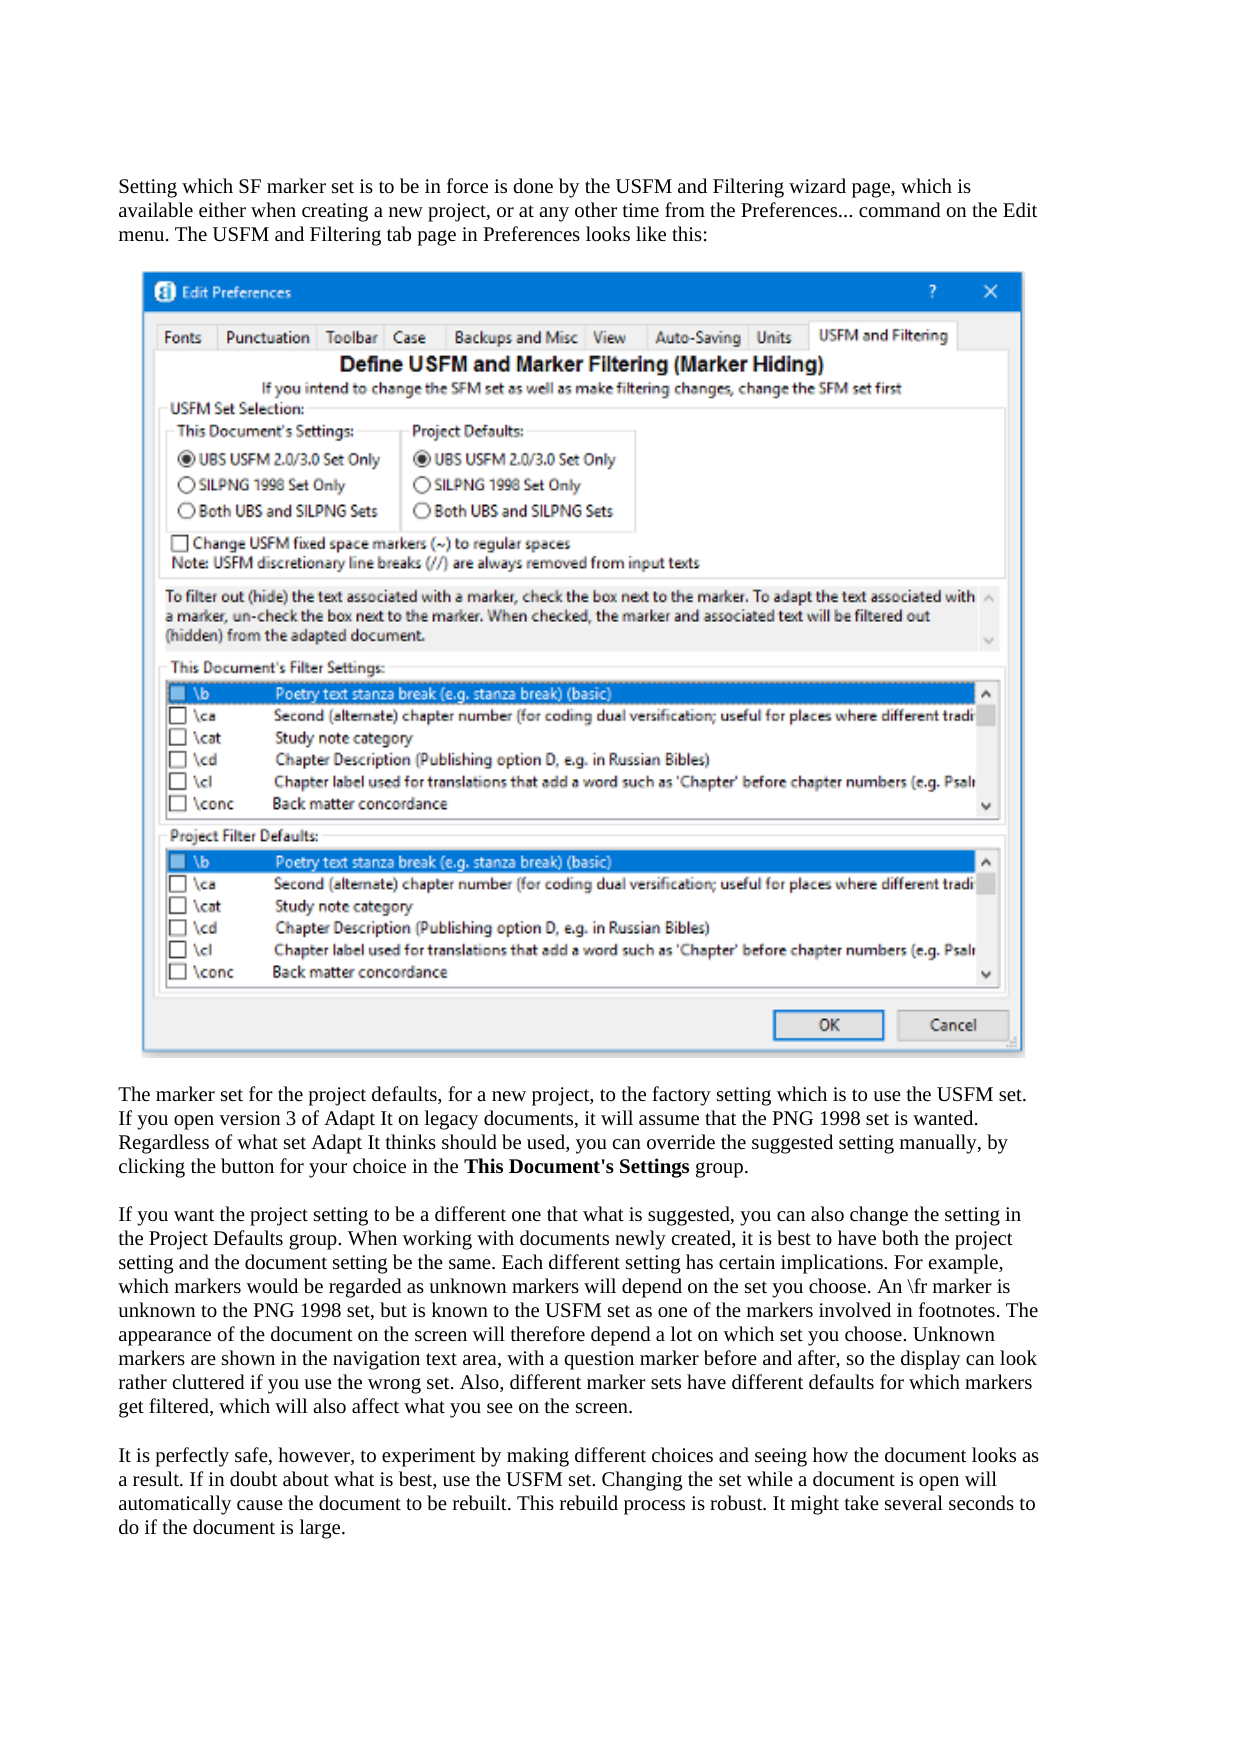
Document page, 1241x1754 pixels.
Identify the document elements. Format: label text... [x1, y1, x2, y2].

text If you open version 3 of Adapt It on legacy documents, it will assume that the PNG 1998 set is wanted. Regardless of what set Adapt It thinks should be used, you can override the suggested setting manually, by clicking the button for your choice in the This Document's Settings group. [118, 1106, 1048, 1178]
text The marker set for the project defaults, for a new project, to the factory setting which is to use the USFM set. [118, 1082, 1048, 1106]
text If you want the project setting to be a different one that what is suggested, you can also change the setting in the Project Defaults group. When working with documents newly created, it is best to have both the project setting and the document setting be the same. Each different setting has certain implications. For example, which markers would be regarded as unknown markers will depend on the set you choose. An \fr marker is unknown to the PNG 1998 set, but is known to the USFM set as one of the markers involved in footnotes. The appearance of the document on the screen will therefore depend a lot on which set you choose. Unknown markers are shown in the navigation text area, with a question marker before and after, so the display can look rather cluttered if you use the wrong set. Also, different marker sets have different defaults for which markers get filtered, which will also affect what you see on the screen. [118, 1202, 1048, 1418]
picture [141, 271, 1026, 1058]
text Setting which SF marker set is to be in force is done by the USFM and Filtering wizard page, which is available either when creating a new project, or at any other time from the Preferences... command on the Edit menu. The USFM and Filtering tab page in Preferences looks like this: [118, 174, 1048, 246]
text It is perfectly safe, however, to experiment by making different choices and seeing how the document looks as a result. If in doubt about what is best, use the USFM set. Changing the set while a document is open will automatically cause the document to be rebuilt. This rebuild process is robust. It might take several seconds to do if the document is large. [118, 1442, 1048, 1539]
